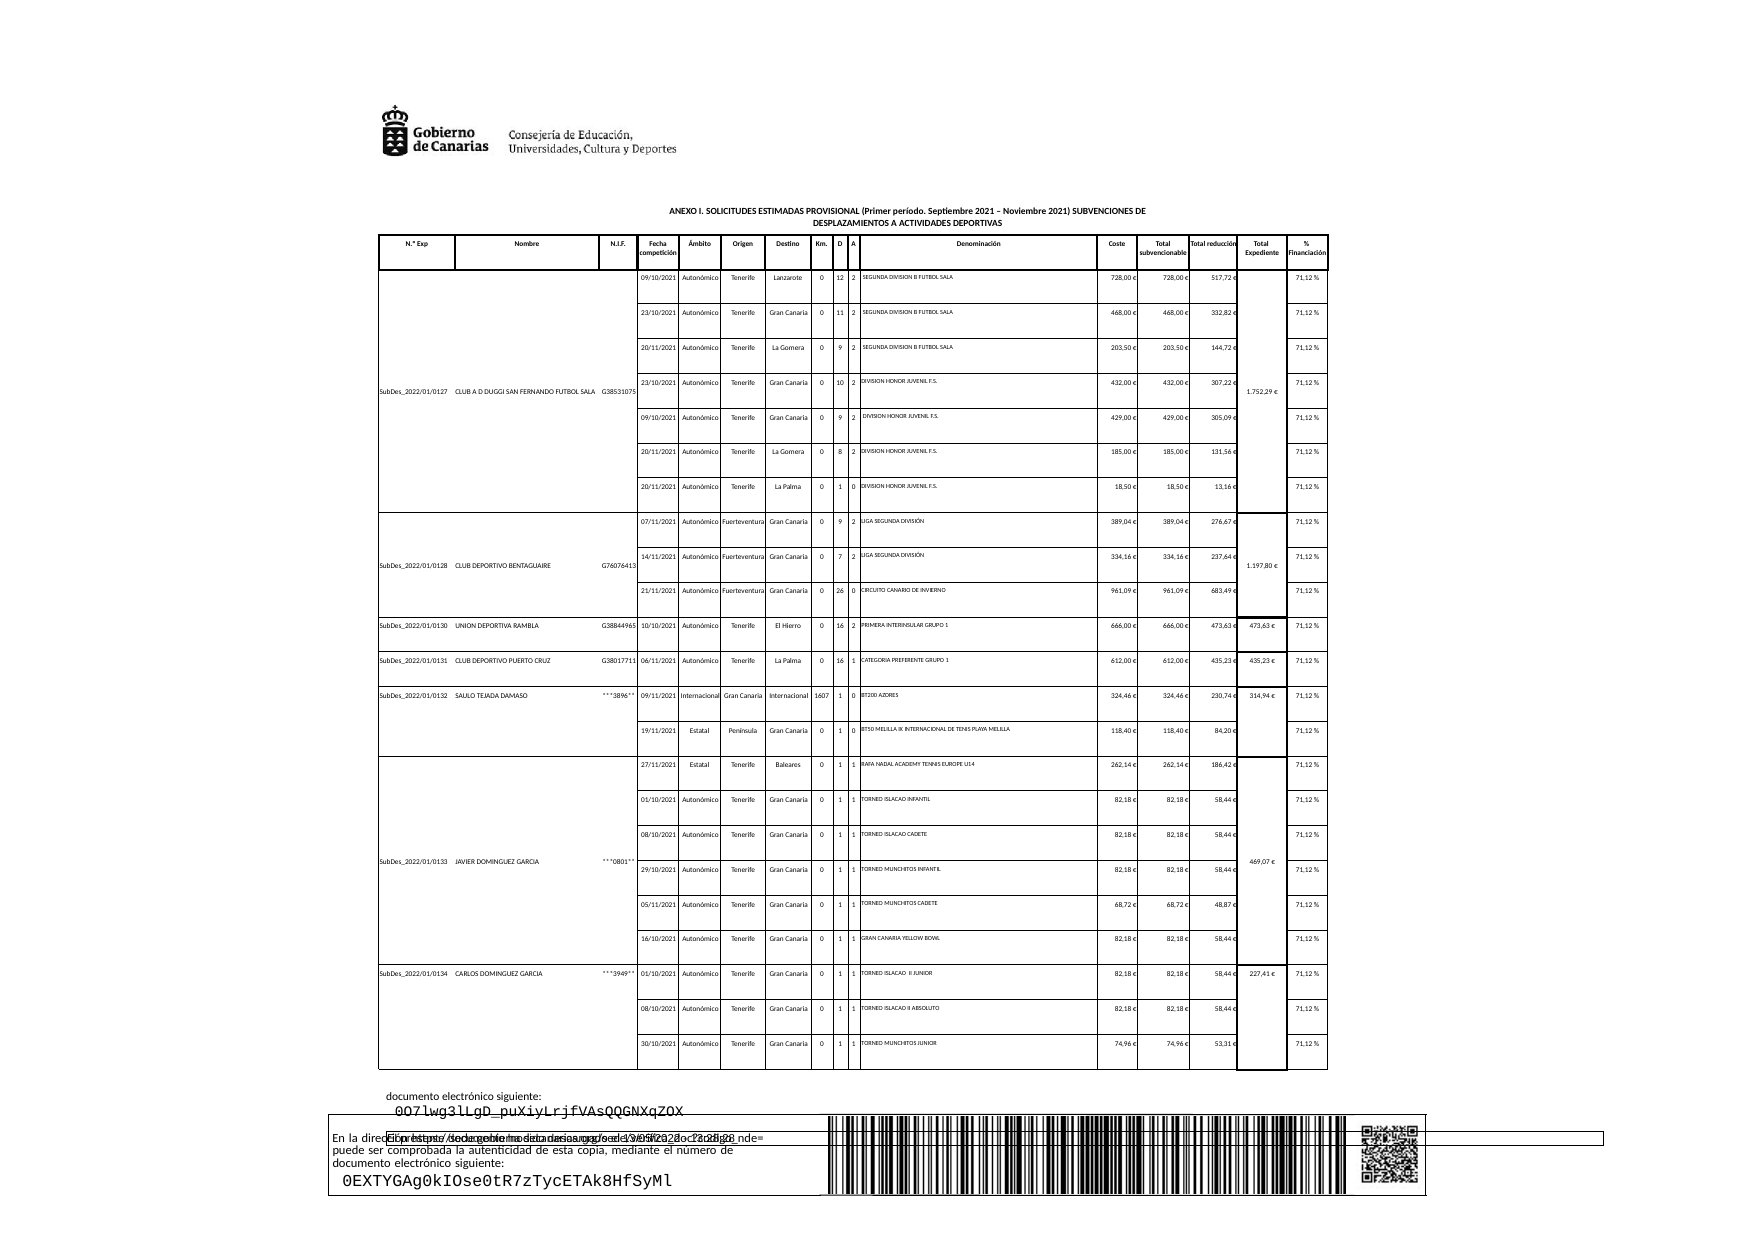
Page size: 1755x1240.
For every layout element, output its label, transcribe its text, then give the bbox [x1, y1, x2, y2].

table_cell Autonómico [679, 896, 720, 929]
table_header Fecha competición [639, 236, 678, 268]
table_cell 1.197,80 € [1238, 514, 1286, 616]
table_cell LIGA SEGUNDA DIVISIÓN [861, 548, 1097, 582]
table_cell 1 [834, 931, 848, 964]
table_cell 0 [812, 757, 833, 790]
table_cell 517,72 € [1190, 271, 1236, 303]
table_cell SEGUNDA DIVISION B FUTBOL SALA [861, 271, 1097, 303]
table_cell 728,00 € [1098, 271, 1137, 303]
table_cell 1 [834, 722, 848, 756]
table_cell 82,18 € [1138, 861, 1189, 895]
table_cell ***3896** [599, 687, 637, 756]
table_cell Lanzarote [766, 271, 811, 303]
table_cell Autonómico [679, 304, 720, 338]
table_cell 10 [834, 374, 848, 408]
table_cell Gran Canaria [766, 304, 811, 338]
table_cell 82,18 € [1138, 931, 1189, 964]
table_cell [1328, 964, 1350, 999]
table_cell 71,12 % [1288, 757, 1327, 790]
table_cell 1607 [812, 687, 833, 721]
table_cell 2 [849, 374, 860, 408]
table_cell [1328, 512, 1350, 547]
table_cell Tenerife [721, 304, 765, 338]
table_cell [1328, 303, 1350, 338]
table_cell DIVISION HONOR JUVENIL F.S. [861, 374, 1097, 408]
table_cell Tenerife [721, 896, 765, 929]
table_cell Tenerife [721, 444, 765, 477]
table_cell 58,44 € [1190, 861, 1236, 895]
table_cell 1 [834, 896, 848, 929]
table_cell 0 [812, 271, 833, 303]
table_cell 314,94 € [1238, 688, 1286, 756]
table_cell 1 [834, 861, 848, 895]
table_cell 0 [812, 931, 833, 964]
table_cell Tenerife [721, 931, 765, 964]
table_cell 0 [812, 513, 833, 547]
table_cell 71,12 % [1288, 548, 1327, 582]
table_cell 0 [849, 687, 860, 721]
table_cell 1 [849, 757, 860, 790]
table_cell [1328, 338, 1350, 373]
table_cell 432,00 € [1138, 374, 1189, 408]
table_cell 432,00 € [1098, 374, 1137, 408]
table_cell 1 [834, 478, 848, 512]
table_cell 2 [849, 271, 860, 303]
table_cell 0 [812, 1035, 833, 1069]
table_cell Autonómico [679, 444, 720, 477]
table_cell 118,40 € [1138, 722, 1189, 756]
table_cell 14/11/2021 [638, 548, 678, 582]
table_cell 0 [812, 374, 833, 408]
table_cell [1328, 895, 1350, 929]
table_cell 227,41 € [1238, 966, 1286, 1069]
table_cell Fuerteventura [721, 583, 765, 616]
table_cell 203,50 € [1138, 339, 1189, 373]
table_cell Autonómico [679, 271, 720, 303]
table_cell [1328, 582, 1350, 616]
table_cell Autonómico [679, 861, 720, 895]
table_cell 16/10/2021 [638, 931, 678, 964]
table_cell 71,12 % [1288, 1000, 1327, 1034]
table_cell 144,72 € [1190, 339, 1236, 373]
table_cell 1 [849, 1035, 860, 1069]
table_cell 11 [834, 304, 848, 338]
table_cell 1 [834, 1035, 848, 1069]
table_cell TORNEO ISLACAO INFANTIL [861, 791, 1097, 825]
table_header A [849, 236, 859, 268]
table_cell 74,96 € [1098, 1035, 1137, 1069]
table_cell TORNEO ISLACAO II JUNIOR [861, 965, 1097, 999]
table_cell CIRCUITO CANARIO DE INVIERNO [861, 583, 1097, 616]
table_cell 53,31 € [1190, 1035, 1236, 1069]
table_cell 1 [849, 896, 860, 929]
table_cell Gran Canaria [766, 722, 811, 756]
table_cell Península [721, 722, 765, 756]
table_cell 0 [812, 826, 833, 860]
table_cell 961,09 € [1098, 583, 1137, 616]
table_cell 71,12 % [1288, 687, 1327, 721]
table_cell Tenerife [721, 409, 765, 442]
table_cell La Gomera [766, 444, 811, 477]
table_cell 332,82 € [1190, 304, 1236, 338]
table_cell 07/11/2021 [638, 513, 678, 547]
table_cell [1328, 999, 1350, 1034]
table_cell 0 [812, 722, 833, 756]
table_cell 429,00 € [1138, 409, 1189, 442]
table_cell Gran Canaria [766, 791, 811, 825]
table_cell 71,12 % [1288, 339, 1327, 373]
table_cell Gran Canaria [766, 513, 811, 547]
table_cell SubDes_2022/01/0130 [379, 618, 454, 651]
table_cell [1328, 651, 1350, 686]
table_cell 06/11/2021 [638, 652, 678, 686]
table_header Total subvencionable [1138, 236, 1188, 268]
table_cell SEGUNDA DIVISION B FUTBOL SALA [861, 339, 1097, 373]
table_cell 2 [849, 548, 860, 582]
table_cell 0 [812, 1000, 833, 1034]
table_cell BT200 AZORES [861, 687, 1097, 721]
table_cell 9 [834, 409, 848, 442]
table_cell 186,42 € [1190, 757, 1236, 790]
table_cell Tenerife [721, 271, 765, 303]
table_cell SubDes_2022/01/0131 [379, 652, 454, 686]
table_cell SAULO TEJADA DAMASO [455, 687, 599, 756]
table_cell 262,14 € [1098, 757, 1137, 790]
table_cell 20/11/2021 [638, 444, 678, 477]
table_cell 71,12 % [1288, 618, 1327, 651]
table_cell Autonómico [679, 931, 720, 964]
table_cell Tenerife [721, 826, 765, 860]
table_cell 71,12 % [1288, 1035, 1327, 1069]
table_cell 71,12 % [1288, 652, 1327, 686]
table_cell Tenerife [721, 339, 765, 373]
table_cell 71,12 % [1288, 271, 1327, 303]
table_cell Autonómico [679, 826, 720, 860]
table_cell DIVISION HONOR JUVENIL F.S. [861, 478, 1097, 512]
table_cell 09/10/2021 [638, 409, 678, 442]
table_cell 82,18 € [1098, 861, 1137, 895]
table_cell 1 [849, 965, 860, 999]
table_cell 71,12 % [1288, 444, 1327, 477]
table_cell G38017711 [599, 652, 637, 686]
table_cell 435,23 € [1238, 653, 1286, 686]
table_cell Tenerife [721, 965, 765, 999]
table_cell 324,46 € [1138, 687, 1189, 721]
table_cell 0 [812, 548, 833, 582]
table_header Nombre [456, 236, 598, 268]
table_cell 1 [834, 791, 848, 825]
table_cell Internacional [679, 687, 720, 721]
table_cell 71,12 % [1288, 478, 1327, 512]
table_cell 469,07 € [1238, 758, 1286, 964]
table_cell Autonómico [679, 965, 720, 999]
table_cell [1328, 616, 1350, 651]
table_cell SubDes_2022/01/0133 [379, 757, 454, 964]
table_header Total Expediente [1238, 236, 1286, 268]
table_cell 58,44 € [1190, 791, 1236, 825]
table_cell 26 [834, 583, 848, 616]
table_cell Autonómico [679, 409, 720, 442]
table_cell JAVIER DOMINGUEZ GARCIA [455, 757, 599, 964]
table_header N.I.F. [600, 236, 636, 268]
table_cell 84,20 € [1190, 722, 1236, 756]
table_cell Gran Canaria [766, 861, 811, 895]
table_cell 10/10/2021 [638, 618, 678, 651]
table_cell 334,16 € [1098, 548, 1137, 582]
table_cell 68,72 € [1098, 896, 1137, 929]
table_cell [1328, 790, 1350, 825]
table_cell Tenerife [721, 374, 765, 408]
table_cell 82,18 € [1138, 965, 1189, 999]
table_cell 1 [834, 965, 848, 999]
table_cell Estatal [679, 757, 720, 790]
table_cell [1328, 443, 1350, 477]
table_cell 0 [812, 409, 833, 442]
table_header Denominación [861, 236, 1096, 268]
table_cell 20/11/2021 [638, 478, 678, 512]
table_cell 68,72 € [1138, 896, 1189, 929]
table_cell 468,00 € [1138, 304, 1189, 338]
table_cell Gran Canaria [766, 931, 811, 964]
table_cell CLUB DEPORTIVO PUERTO CRUZ [455, 652, 599, 686]
table_cell 0 [849, 722, 860, 756]
table_cell 0 [812, 652, 833, 686]
table_cell 29/10/2021 [638, 861, 678, 895]
table_cell 2 [849, 513, 860, 547]
table_cell 185,00 € [1098, 444, 1137, 477]
table_cell 0 [812, 965, 833, 999]
table_cell DIVISION HONOR JUVENIL F.S. [861, 444, 1097, 477]
table_cell 1 [849, 826, 860, 860]
table_cell 58,44 € [1190, 965, 1236, 999]
table_cell Gran Canaria [766, 583, 811, 616]
table_cell 1 [834, 826, 848, 860]
table_cell 1.752,29 € [1238, 271, 1286, 512]
table_cell 2 [849, 339, 860, 373]
table_cell Autonómico [679, 513, 720, 547]
table_cell TORNEO ISLACAO II ABSOLUTO [861, 1000, 1097, 1034]
table_header % Financiación [1288, 236, 1327, 268]
table_cell La Gomera [766, 339, 811, 373]
table_cell 8 [834, 444, 848, 477]
table_cell 30/10/2021 [638, 1035, 678, 1069]
table_cell G76076413 [599, 513, 637, 616]
table_cell SubDes_2022/01/0134 [379, 965, 454, 1069]
table_cell 1 [849, 931, 860, 964]
table_cell 237,64 € [1190, 548, 1236, 582]
table_cell SubDes_2022/01/0127 [379, 271, 454, 512]
table_cell 82,18 € [1098, 791, 1137, 825]
table_cell 468,00 € [1098, 304, 1137, 338]
table_header Coste [1098, 236, 1136, 268]
table_cell 0 [812, 339, 833, 373]
table_cell 21/11/2021 [638, 583, 678, 616]
table_cell Autonómico [679, 1000, 720, 1034]
table_cell 71,12 % [1288, 304, 1327, 338]
table_cell UNION DEPORTIVA RAMBLA [455, 618, 599, 651]
table_cell 58,44 € [1190, 1000, 1236, 1034]
table_cell 9 [834, 339, 848, 373]
table_cell 1 [834, 757, 848, 790]
table_cell [1328, 756, 1350, 790]
table_cell 0 [812, 583, 833, 616]
table_cell 389,04 € [1098, 513, 1137, 547]
table_cell 203,50 € [1098, 339, 1137, 373]
table_cell LIGA SEGUNDA DIVISIÓN [861, 513, 1097, 547]
table_cell 473,63 € [1238, 619, 1286, 651]
table_cell 0 [812, 444, 833, 477]
table_cell 27/11/2021 [638, 757, 678, 790]
table_cell 71,12 % [1288, 826, 1327, 860]
table_cell Tenerife [721, 478, 765, 512]
table_cell 82,18 € [1138, 1000, 1189, 1034]
table_cell 82,18 € [1138, 791, 1189, 825]
table_cell PRIMERA INTERINSULAR GRUPO 1 [861, 618, 1097, 651]
table_cell Tenerife [721, 861, 765, 895]
table_cell 48,87 € [1190, 896, 1236, 929]
table_header Km. [812, 236, 832, 268]
table_cell [1328, 686, 1350, 721]
table_cell 2 [849, 304, 860, 338]
table_cell Gran Canaria [766, 826, 811, 860]
table_cell 71,12 % [1288, 861, 1327, 895]
table_cell 1 [849, 1000, 860, 1034]
table_cell 71,12 % [1288, 513, 1327, 547]
table_cell TORNEO MUNCHITOS JUNIOR [861, 1035, 1097, 1069]
table_cell 13,16 € [1190, 478, 1236, 512]
table_cell Tenerife [721, 791, 765, 825]
table_cell 23/10/2021 [638, 374, 678, 408]
table_cell 58,44 € [1190, 931, 1236, 964]
table_cell 666,00 € [1138, 618, 1189, 651]
table_cell ***0801** [599, 757, 637, 964]
table_cell CLUB A D DUGGI SAN FERNANDO FUTBOL SALA [455, 271, 599, 512]
table_cell 0 [812, 478, 833, 512]
table_cell [1328, 373, 1350, 408]
table_cell SEGUNDA DIVISION B FUTBOL SALA [861, 304, 1097, 338]
table_cell 71,12 % [1288, 583, 1327, 616]
table_cell 82,18 € [1138, 826, 1189, 860]
table_header Ámbito [680, 236, 720, 268]
table_cell 230,74 € [1190, 687, 1236, 721]
table_cell 0 [812, 791, 833, 825]
table_cell 131,56 € [1190, 444, 1236, 477]
table_cell 71,12 % [1288, 931, 1327, 964]
table_cell Tenerife [721, 757, 765, 790]
table_cell 1 [849, 652, 860, 686]
table_cell Autonómico [679, 1035, 720, 1069]
table_cell [1328, 547, 1350, 582]
table_cell Autonómico [679, 478, 720, 512]
table_cell TORNEO MUNCHITOS CADETE [861, 896, 1097, 929]
table_header Destino [766, 236, 810, 268]
table_cell 08/10/2021 [638, 826, 678, 860]
table_cell 435,23 € [1190, 652, 1236, 686]
table_cell 08/10/2021 [638, 1000, 678, 1034]
table_cell La Palma [766, 478, 811, 512]
table_cell 473,63 € [1190, 618, 1236, 651]
table_cell 2 [849, 444, 860, 477]
table_cell 58,44 € [1190, 826, 1236, 860]
table_cell 16 [834, 618, 848, 651]
table_cell [1328, 930, 1350, 964]
table_cell 0 [812, 861, 833, 895]
table_cell Gran Canaria [766, 1035, 811, 1069]
table_cell 19/11/2021 [638, 722, 678, 756]
table_cell Gran Canaria [766, 896, 811, 929]
table_cell Gran Canaria [766, 374, 811, 408]
table_cell TORNEO ISLACAO CADETE [861, 826, 1097, 860]
table_cell CARLOS DOMINGUEZ GARCIA [455, 965, 599, 1069]
table_cell Gran Canaria [766, 548, 811, 582]
table_cell 0 [812, 896, 833, 929]
table_cell 389,04 € [1138, 513, 1189, 547]
table_cell 18,50 € [1098, 478, 1137, 512]
table_cell G38844965 [599, 618, 637, 651]
table_cell 7 [834, 548, 848, 582]
table_cell 71,12 % [1288, 722, 1327, 756]
table_cell [1328, 477, 1350, 512]
table_cell 71,12 % [1288, 896, 1327, 929]
table_cell 305,09 € [1190, 409, 1236, 442]
table_cell SubDes_2022/01/0128 [379, 513, 454, 616]
table_cell 2 [849, 409, 860, 442]
table_cell 612,00 € [1138, 652, 1189, 686]
table_cell 18,50 € [1138, 478, 1189, 512]
table_cell 276,67 € [1190, 513, 1236, 547]
table_cell [1328, 269, 1350, 303]
table_cell 82,18 € [1098, 931, 1137, 964]
table_cell 0 [812, 304, 833, 338]
table_cell Autonómico [679, 791, 720, 825]
table_cell CATEGORIA PREFERENTE GRUPO 1 [861, 652, 1097, 686]
table_cell [1328, 1034, 1350, 1069]
table_cell Gran Canaria [766, 409, 811, 442]
table_cell 0 [849, 583, 860, 616]
table_cell 612,00 € [1098, 652, 1137, 686]
table_cell Autonómico [679, 618, 720, 651]
table_cell 683,49 € [1190, 583, 1236, 616]
table_cell 01/10/2021 [638, 791, 678, 825]
table_cell 82,18 € [1098, 965, 1137, 999]
table_cell Fuerteventura [721, 548, 765, 582]
table_header Origen [722, 236, 764, 268]
table_cell 82,18 € [1098, 1000, 1137, 1034]
table_cell Tenerife [721, 618, 765, 651]
table_cell Tenerife [721, 1035, 765, 1069]
table_cell Fuerteventura [721, 513, 765, 547]
table_cell Tenerife [721, 652, 765, 686]
table_cell 1 [849, 861, 860, 895]
table_cell Gran Canaria [721, 687, 765, 721]
table_cell Gran Canaria [766, 965, 811, 999]
table_cell CLUB DEPORTIVO BENTAGUAIRE [455, 513, 599, 616]
table_cell Tenerife [721, 1000, 765, 1034]
table_cell 1 [834, 1000, 848, 1034]
table_cell 05/11/2021 [638, 896, 678, 929]
table_header [1329, 234, 1350, 268]
table_cell 334,16 € [1138, 548, 1189, 582]
table_cell La Palma [766, 652, 811, 686]
table_cell 307,22 € [1190, 374, 1236, 408]
table_header D [834, 236, 847, 268]
table_cell 118,40 € [1098, 722, 1137, 756]
table_cell ***3949** [599, 965, 637, 1069]
table_cell TORNEO MUNCHITOS INFANTIL [861, 861, 1097, 895]
table_cell 82,18 € [1098, 826, 1137, 860]
table_header N.º Exp [380, 236, 454, 268]
table_cell 09/11/2021 [638, 687, 678, 721]
table_cell Autonómico [679, 339, 720, 373]
table_cell 01/10/2021 [638, 965, 678, 999]
table_cell 74,96 € [1138, 1035, 1189, 1069]
table_cell [1328, 860, 1350, 895]
table_cell 16 [834, 652, 848, 686]
table_cell [1328, 408, 1350, 442]
table_cell DIVISION HONOR JUVENIL F.S. [861, 409, 1097, 442]
table_cell GRAN CANARIA YELLOW BOWL [861, 931, 1097, 964]
table_cell 666,00 € [1098, 618, 1137, 651]
table_cell 9 [834, 513, 848, 547]
table_cell BT50 MELILLA IX INTERNACIONAL DE TENIS PLAYA MELILLA [861, 722, 1097, 756]
table_cell 961,09 € [1138, 583, 1189, 616]
table_header Total reducción [1190, 236, 1236, 268]
table_cell Baleares [766, 757, 811, 790]
table_cell Autonómico [679, 548, 720, 582]
table_cell [1328, 825, 1350, 860]
table_cell 71,12 % [1288, 965, 1327, 999]
table_cell 20/11/2021 [638, 339, 678, 373]
table_cell 71,12 % [1288, 409, 1327, 442]
table_cell Internacional [766, 687, 811, 721]
table_cell 71,12 % [1288, 791, 1327, 825]
table_cell 728,00 € [1138, 271, 1189, 303]
table_cell Autonómico [679, 583, 720, 616]
table_cell 429,00 € [1098, 409, 1137, 442]
table_cell 0 [812, 618, 833, 651]
table_cell 1 [849, 791, 860, 825]
table_cell G38531075 [599, 271, 637, 512]
table_cell 2 [849, 618, 860, 651]
table_cell 71,12 % [1288, 374, 1327, 408]
table_cell 185,00 € [1138, 444, 1189, 477]
text ANEXO I. SOLICITUDES ESTIMADAS PROVISIONAL (Primer período. Septiembre 2021 – Noviembre 2021) SUBVENCIONES DE DESPLAZAMIENTOS A ACTIVIDADES DEPORTIVAS [666, 205, 1149, 229]
table_cell SubDes_2022/01/0132 [379, 687, 454, 756]
table_cell Autonómico [679, 652, 720, 686]
table_cell Estatal [679, 722, 720, 756]
table_cell RAFA NADAL ACADEMY TENNIS EUROPE U14 [861, 757, 1097, 790]
table_cell 324,46 € [1098, 687, 1137, 721]
table_cell 0 [849, 478, 860, 512]
table_cell [1328, 721, 1350, 756]
table_cell 09/10/2021 [638, 271, 678, 303]
table_cell 262,14 € [1138, 757, 1189, 790]
table_cell 23/10/2021 [638, 304, 678, 338]
table_cell 1 [834, 687, 848, 721]
table_cell El Hierro [766, 618, 811, 651]
table_cell Gran Canaria [766, 1000, 811, 1034]
table_cell 12 [834, 271, 848, 303]
table_cell Autonómico [679, 374, 720, 408]
